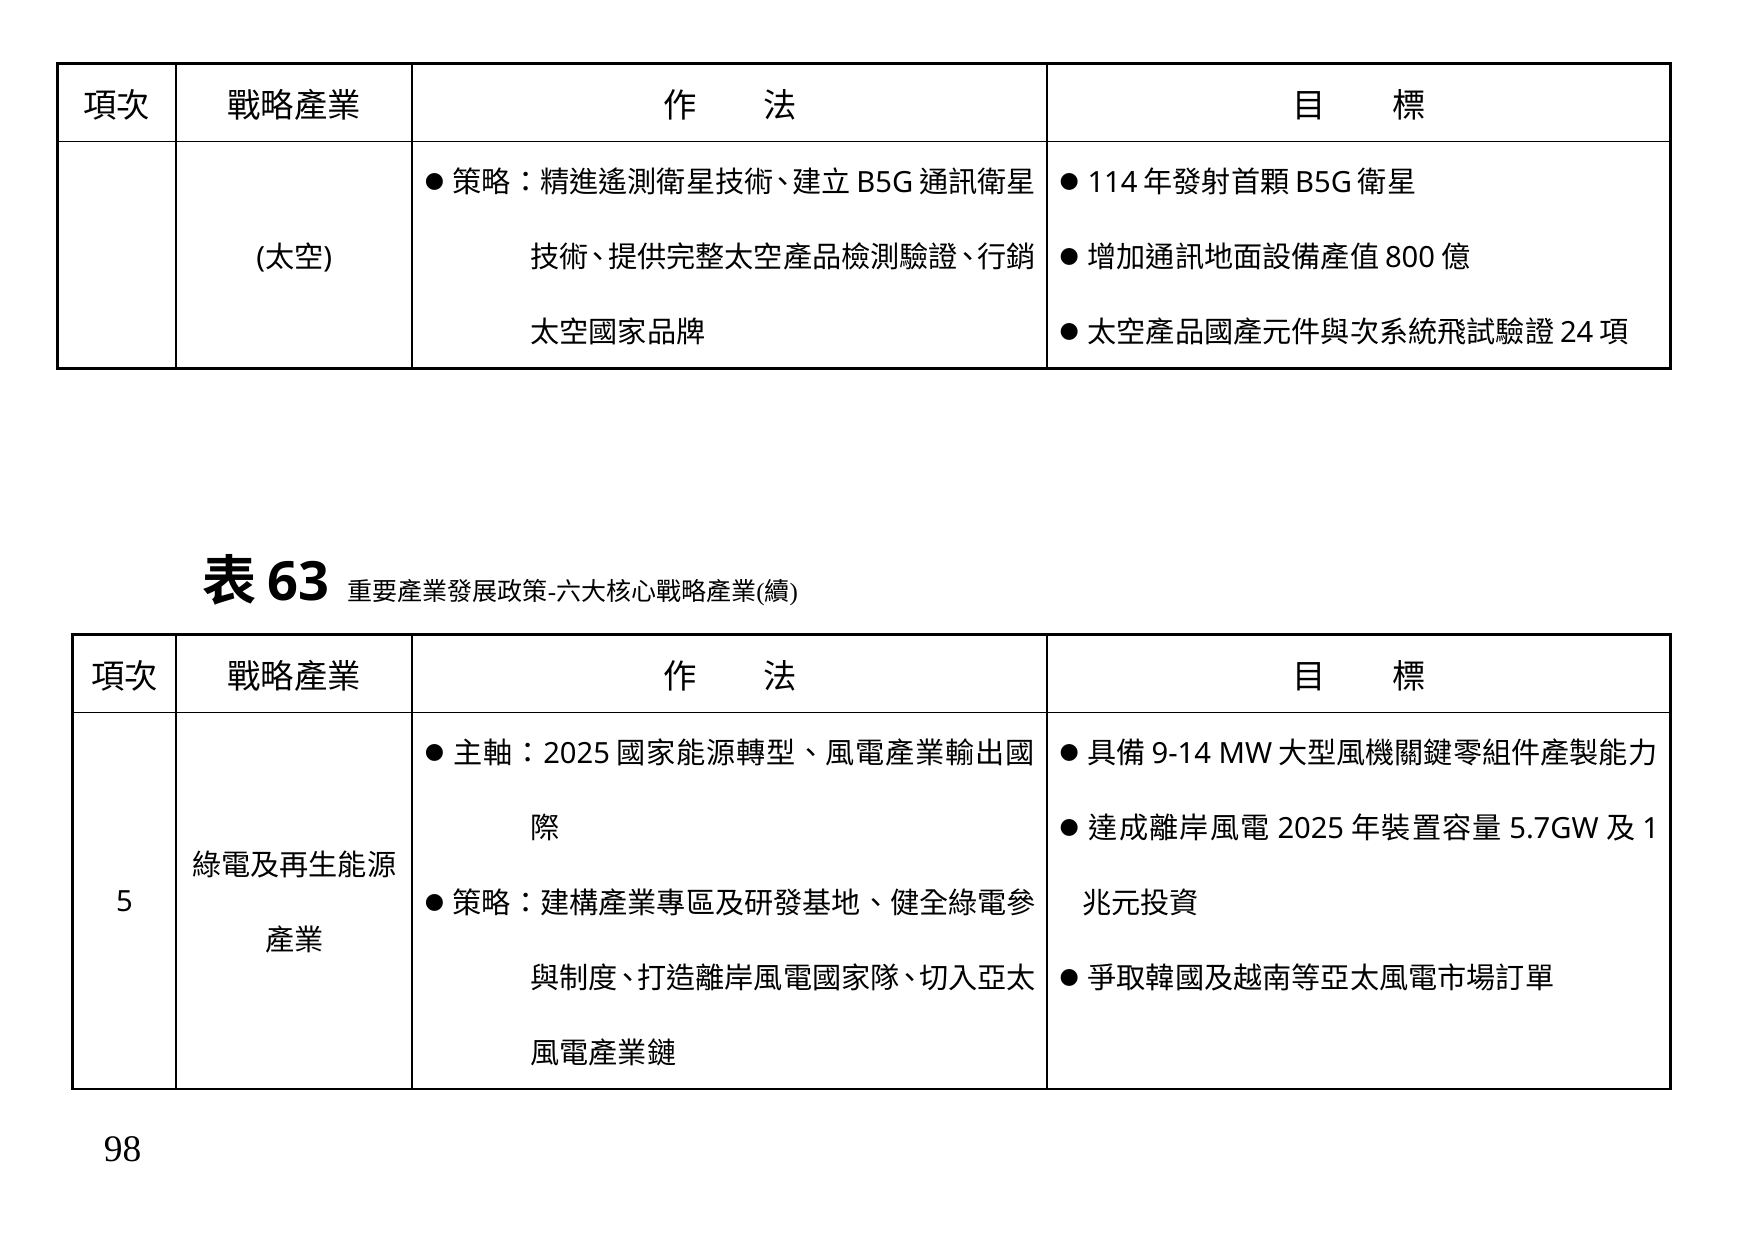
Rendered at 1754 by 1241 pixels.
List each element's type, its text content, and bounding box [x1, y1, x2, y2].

table_cell 114年發射首顆B5G衛星 增加通訊地面設備產值800億 太空產品國產元件與次系統飛試驗證24項 [1048, 142, 1669, 367]
text 表63 重要產業發展政策-六大核心戰略產業(續) [103, 520, 1639, 633]
table_cell (太空) [177, 142, 411, 367]
table_header 戰略產業 [177, 636, 411, 711]
table_cell 5 [74, 713, 175, 1088]
table_cell [59, 142, 175, 367]
table_cell 具備9-14 MW大型風機關鍵零組件產製能力 達成離岸風電2025年裝置容量5.7GW及1兆元投資 爭取韓國及越南等亞太風電市場訂單 [1048, 713, 1669, 1088]
table_cell 策略：精進遙測衛星技術、建立B5G通訊衛星技術、提供完整太空產品檢測驗證、行銷太空國家品牌 [413, 142, 1046, 367]
table_cell 綠電及再生能源產業 [177, 713, 411, 1088]
table_header 戰略產業 [177, 65, 411, 141]
table_header 項次 [59, 65, 175, 141]
table_header 作 法 [413, 65, 1046, 141]
table_header 項次 [74, 636, 175, 711]
table_header 作 法 [413, 636, 1046, 711]
table_cell 主軸：2025國家能源轉型、風電產業輸出國際 策略：建構產業專區及研發基地、健全綠電參與制度、打造離岸風電國家隊、切入亞太風電產業鏈 [413, 713, 1046, 1088]
table_header 目 標 [1048, 636, 1669, 711]
table_header 目 標 [1048, 65, 1669, 141]
